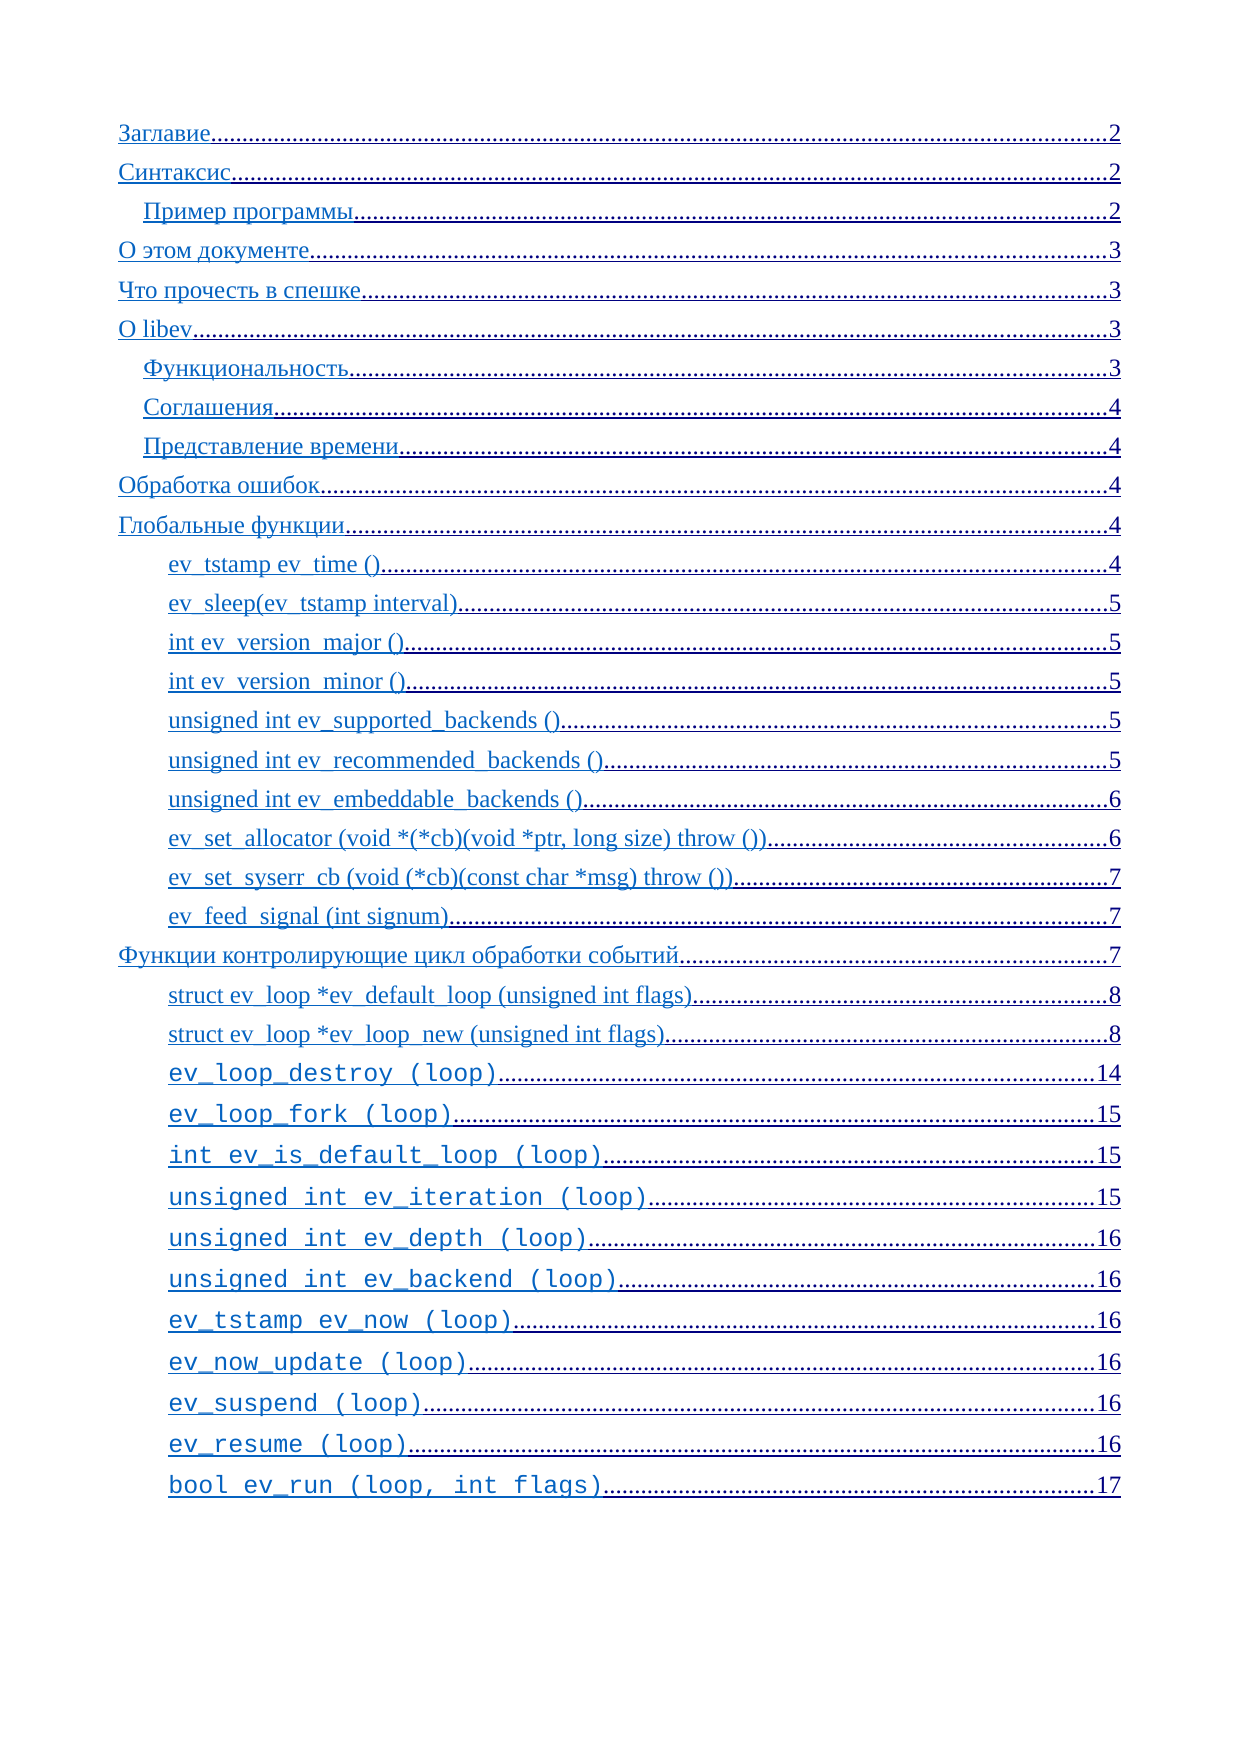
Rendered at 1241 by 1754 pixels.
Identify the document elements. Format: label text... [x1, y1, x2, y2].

text ev_resume (loop) 16 [168, 1429, 1122, 1460]
text Соглашения 4 [143, 392, 1122, 421]
text ev_sleep(ev_tstamp interval) 5 [168, 588, 1122, 617]
text ev_set_syserr_cb (void (*cb)(const char *msg) throw ()) 7 [168, 862, 1122, 891]
text Функциональность 3 [143, 353, 1122, 382]
text ev_loop_destroy (loop) 14 [168, 1058, 1122, 1089]
text О этом документе 3 [118, 236, 1122, 264]
text ev_suspend (loop) 16 [168, 1388, 1122, 1419]
text Пример программы 2 [143, 196, 1122, 225]
text struct ev_loop *ev_loop_new (unsigned int flags) 8 [168, 1019, 1122, 1048]
text int ev_version_major () 5 [168, 627, 1122, 656]
text Представление времени 4 [143, 431, 1122, 460]
text int ev_is_default_loop (loop) 15 [168, 1141, 1122, 1171]
text Глобальные функции 4 [118, 510, 1122, 538]
text unsigned int ev_depth (loop) 16 [168, 1223, 1122, 1254]
text int ev_version_minor () 5 [168, 666, 1122, 695]
text Обработка ошибок 4 [118, 471, 1122, 499]
text ev_loop_fork (loop) 15 [168, 1099, 1122, 1130]
text ev_feed_signal (int signum) 7 [168, 901, 1122, 930]
text ev_tstamp ev_time () 4 [168, 549, 1122, 578]
text ev_tstamp ev_now (loop) 16 [168, 1306, 1122, 1336]
text unsigned int ev_embeddable_backends () 6 [168, 784, 1122, 813]
text bool ev_run (loop, int flags) 17 [168, 1471, 1122, 1501]
text unsigned int ev_backend (loop) 16 [168, 1264, 1122, 1295]
text Функции контролирующие цикл обработки событий 7 [118, 941, 1122, 969]
text unsigned int ev_iteration (loop) 15 [168, 1182, 1122, 1213]
text Заглавие 2 [118, 118, 1122, 147]
text ev_now_update (loop) 16 [168, 1347, 1122, 1378]
text unsigned int ev_supported_backends () 5 [168, 706, 1122, 734]
text unsigned int ev_recommended_backends () 5 [168, 745, 1122, 773]
text Что прочесть в спешке 3 [118, 275, 1122, 303]
text ev_set_allocator (void *(*cb)(void *ptr, long size) throw ()) 6 [168, 823, 1122, 852]
text Синтаксис 2 [118, 157, 1122, 186]
text О libev 3 [118, 314, 1122, 343]
text struct ev_loop *ev_default_loop (unsigned int flags) 8 [168, 980, 1122, 1008]
